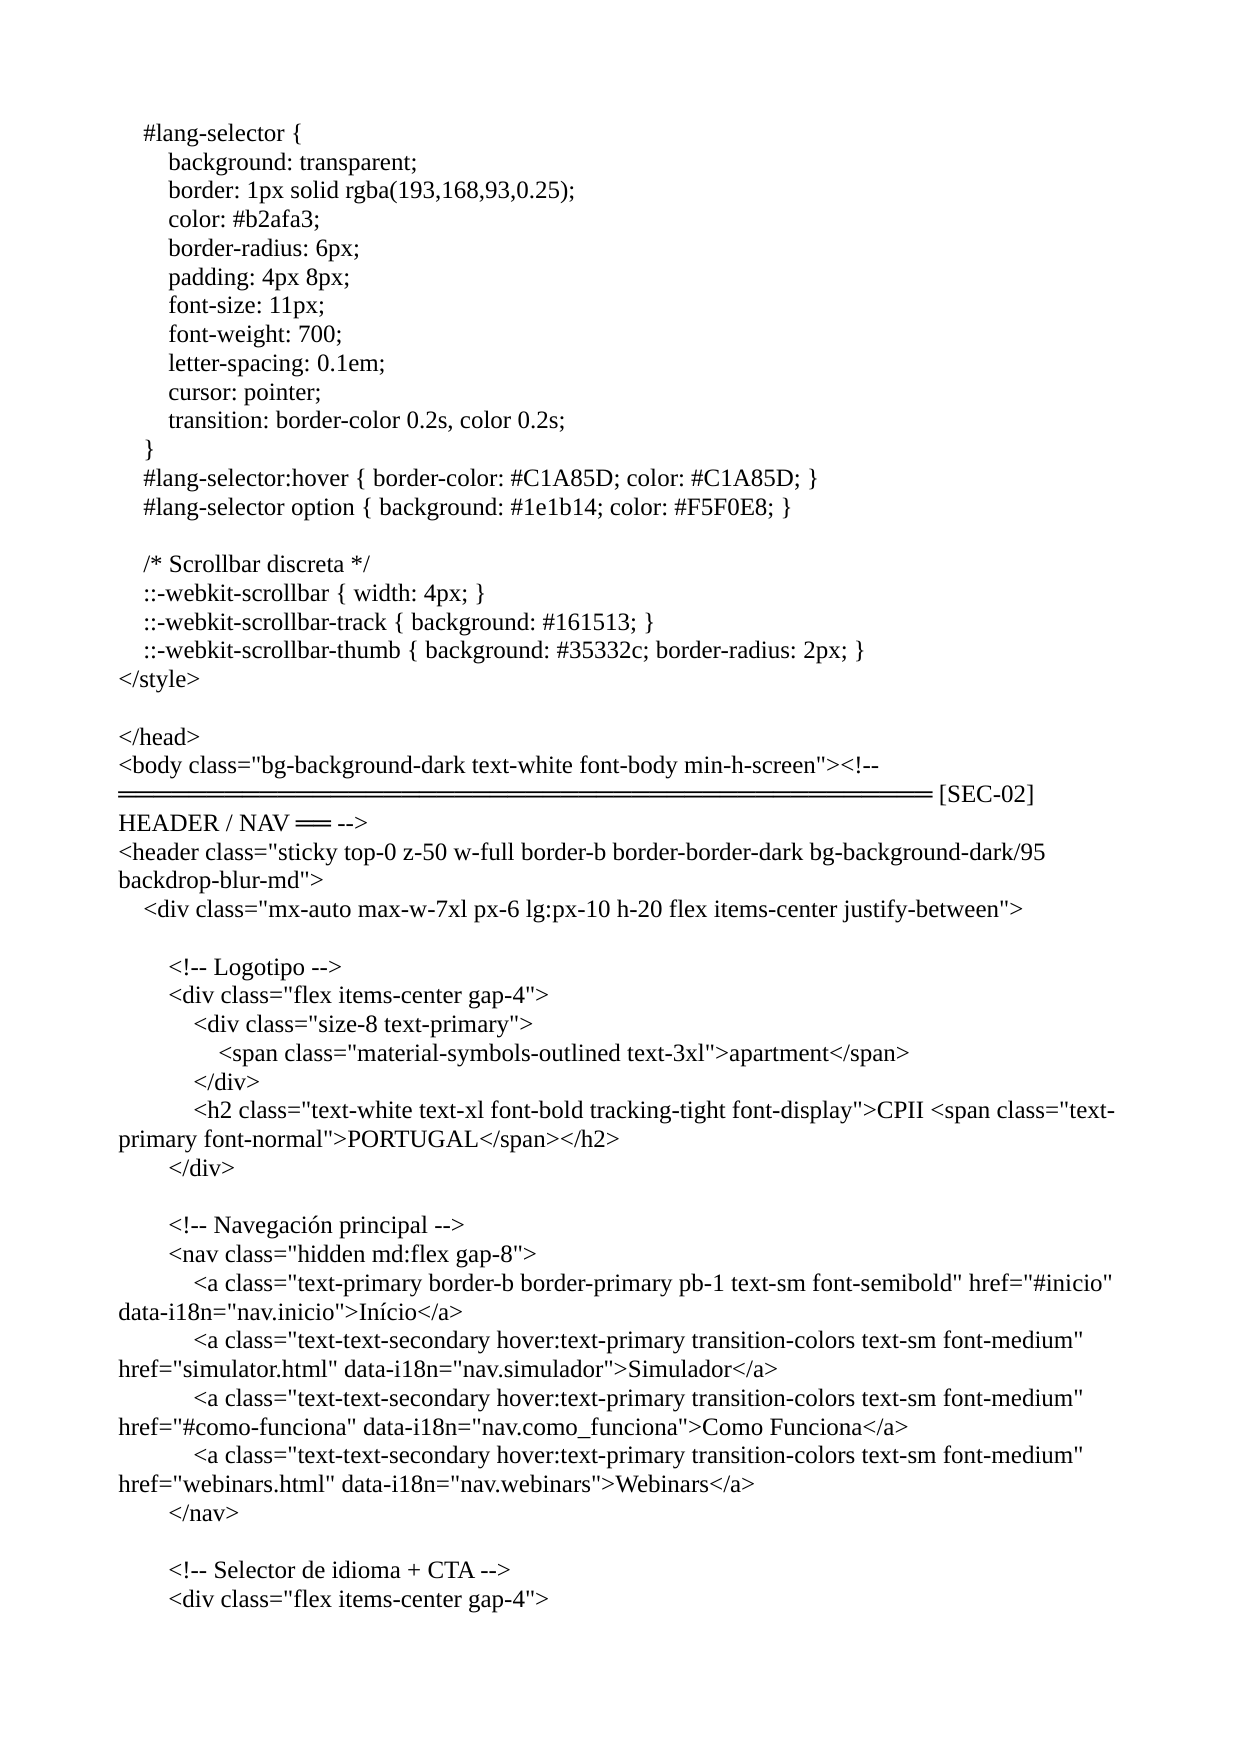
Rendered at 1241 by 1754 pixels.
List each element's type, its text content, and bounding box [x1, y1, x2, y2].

table_cell #lang-selector { background: transparent; border: 1px solid rgba(193,168,93,0.25); color: #b2afa3; border-radius: 6px; padding: 4px 8px; font-size: 11px; font-weight: 700; letter-spacing: 0.1em; cursor: pointer; transition: border-color 0.2s, color 0.2s; } #lang-selector:hover { border-color: #C1A85D; color: #C1A85D; } #lang-selector option { background: #1e1b14; color: #F5F0E8; } /* Scrollbar discreta */ ::-webkit-scrollbar { width: 4px; } ::-webkit-scrollbar-track { background: #161513; } ::-webkit-scrollbar-thumb { background: #35332c; border-radius: 2px; } </style> </head> <body class="bg-background-dark text-white font-body min-h-screen"><!-- ══════════════════════════════════════════════ [SEC-02] HEADER / NAV ══ --> <header class="sticky top-0 z-50 w-full border-b border-border-dark bg-background-dark/95 backdrop-blur-md"> <div class="mx-auto max-w-7xl px-6 lg:px-10 h-20 flex items-center justify-between"> <!-- Logotipo --> <div class="flex items-center gap-4"> <div class="size-8 text-primary"> <span class="material-symbols-outlined text-3xl">apartment</span> </div> <h2 class="text-white text-xl font-bold tracking-tight font-display">CPII <span class="text-primary font-normal">PORTUGAL</span></h2> </div> <!-- Navegación principal --> <nav class="hidden md:flex gap-8"> <a class="text-primary border-b border-primary pb-1 text-sm font-semibold" href="#inicio" data-i18n="nav.inicio">Início</a> <a class="text-text-secondary hover:text-primary transition-colors text-sm font-medium" href="simulator.html" data-i18n="nav.simulador">Simulador</a> <a class="text-text-secondary hover:text-primary transition-colors text-sm font-medium" href="#como-funciona" data-i18n="nav.como_funciona">Como Funciona</a> <a class="text-text-secondary hover:text-primary transition-colors text-sm font-medium" href="webinars.html" data-i18n="nav.webinars">Webinars</a> </nav> <!-- Selector de idioma + CTA --> <div class="flex items-center gap-4"> [118, 118, 1122, 1613]
